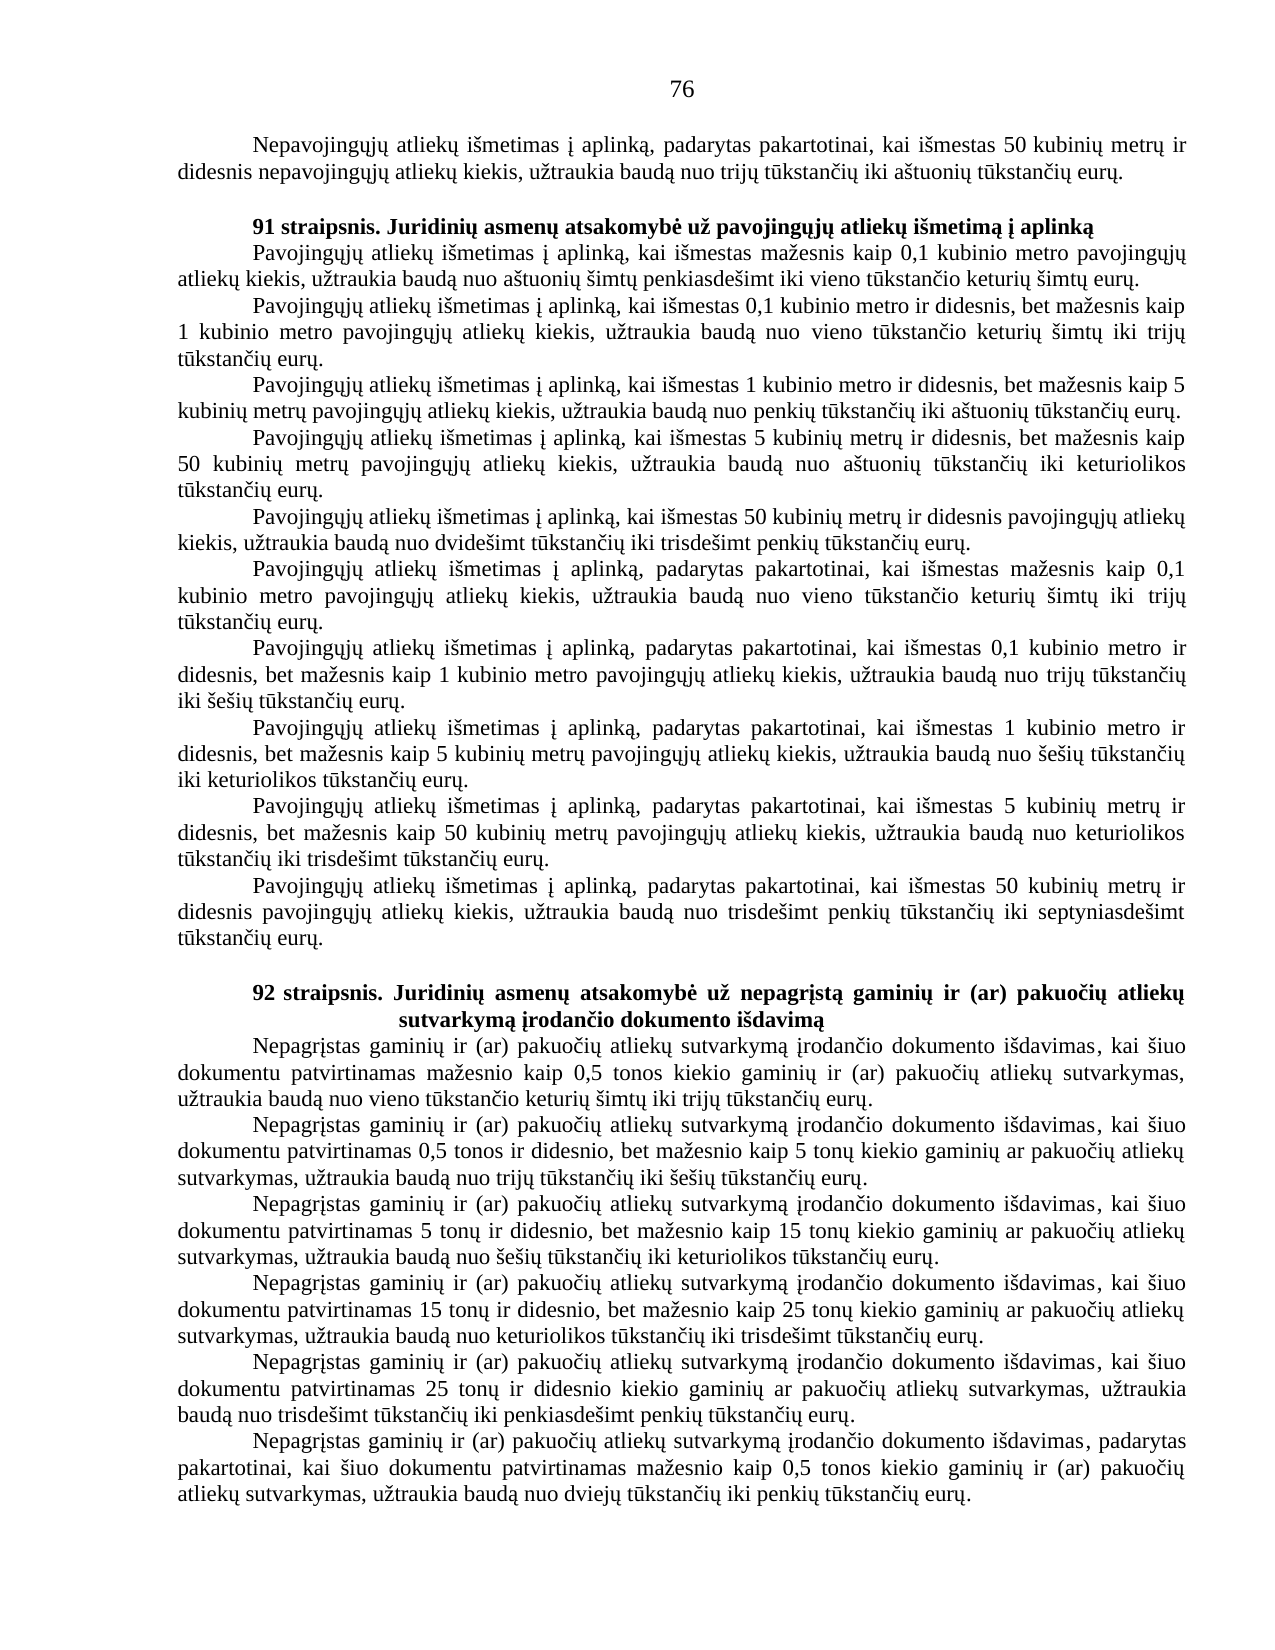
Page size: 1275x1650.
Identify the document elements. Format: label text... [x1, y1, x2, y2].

text Nepagrįstas gaminių ir (ar) pakuočių atliekų sutvarkymą įrodančio dokumento išdavimas, kai šiuo dokumentu patvirtinamas 5 tonų ir didesnio, bet mažesnio kaip 15 tonų kiekio gaminių ar pakuočių atliekų sutvarkymas, užtraukia baudą nuo šešių tūkstančių iki keturiolikos tūkstančių eurų. [177, 1190, 1186, 1269]
text Pavojingųjų atliekų išmetimas į aplinką, kai išmestas 5 kubinių metrų ir didesnis, bet mažesnis kaip 50 kubinių metrų pavojingųjų atliekų kiekis, užtraukia baudą nuo aštuonių tūkstančių iki keturiolikos tūkstančių eurų. [177, 424, 1186, 503]
text Nepagrįstas gaminių ir (ar) pakuočių atliekų sutvarkymą įrodančio dokumento išdavimas, kai šiuo dokumentu patvirtinamas 0,5 tonos ir didesnio, bet mažesnio kaip 5 tonų kiekio gaminių ar pakuočių atliekų sutvarkymas, užtraukia baudą nuo trijų tūkstančių iki šešių tūkstančių eurų. [177, 1111, 1186, 1190]
text Pavojingųjų atliekų išmetimas į aplinką, padarytas pakartotinai, kai išmestas mažesnis kaip 0,1 kubinio metro pavojingųjų atliekų kiekis, užtraukia baudą nuo vieno tūkstančio keturių šimtų iki trijų tūkstančių eurų. [177, 555, 1186, 634]
text Pavojingųjų atliekų išmetimas į aplinką, kai išmestas mažesnis kaip 0,1 kubinio metro pavojingųjų atliekų kiekis, užtraukia baudą nuo aštuonių šimtų penkiasdešimt iki vieno tūkstančio keturių šimtų eurų. [177, 239, 1186, 292]
text Nepagrįstas gaminių ir (ar) pakuočių atliekų sutvarkymą įrodančio dokumento išdavimas, kai šiuo dokumentu patvirtinamas 15 tonų ir didesnio, bet mažesnio kaip 25 tonų kiekio gaminių ar pakuočių atliekų sutvarkymas, užtraukia baudą nuo keturiolikos tūkstančių iki trisdešimt tūkstančių eurų. [177, 1269, 1186, 1348]
text Nepagrįstas gaminių ir (ar) pakuočių atliekų sutvarkymą įrodančio dokumento išdavimas, padarytas pakartotinai, kai šiuo dokumentu patvirtinamas mažesnio kaip 0,5 tonos kiekio gaminių ir (ar) pakuočių atliekų sutvarkymas, užtraukia baudą nuo dviejų tūkstančių iki penkių tūkstančių eurų. [177, 1427, 1186, 1507]
text Pavojingųjų atliekų išmetimas į aplinką, padarytas pakartotinai, kai išmestas 0,1 kubinio metro ir didesnis, bet mažesnis kaip 1 kubinio metro pavojingųjų atliekų kiekis, užtraukia baudą nuo trijų tūkstančių iki šešių tūkstančių eurų. [177, 634, 1186, 713]
text Nepagrįstas gaminių ir (ar) pakuočių atliekų sutvarkymą įrodančio dokumento išdavimas, kai šiuo dokumentu patvirtinamas mažesnio kaip 0,5 tonos kiekio gaminių ir (ar) pakuočių atliekų sutvarkymas, užtraukia baudą nuo vieno tūkstančio keturių šimtų iki trijų tūkstančių eurų. [177, 1032, 1186, 1111]
text 91 straipsnis. Juridinių asmenų atsakomybė už pavojingųjų atliekų išmetimą į aplinką [252, 213, 1186, 239]
text Pavojingųjų atliekų išmetimas į aplinką, padarytas pakartotinai, kai išmestas 5 kubinių metrų ir didesnis, bet mažesnis kaip 50 kubinių metrų pavojingųjų atliekų kiekis, užtraukia baudą nuo keturiolikos tūkstančių iki trisdešimt tūkstančių eurų. [177, 793, 1186, 872]
text Nepavojingųjų atliekų išmetimas į aplinką, padarytas pakartotinai, kai išmestas 50 kubinių metrų ir didesnis nepavojingųjų atliekų kiekis, užtraukia baudą nuo trijų tūkstančių iki aštuonių tūkstančių eurų. [177, 131, 1186, 184]
text Pavojingųjų atliekų išmetimas į aplinką, kai išmestas 50 kubinių metrų ir didesnis pavojingųjų atliekų kiekis, užtraukia baudą nuo dvidešimt tūkstančių iki trisdešimt penkių tūkstančių eurų. [177, 503, 1186, 555]
text Pavojingųjų atliekų išmetimas į aplinką, padarytas pakartotinai, kai išmestas 50 kubinių metrų ir didesnis pavojingųjų atliekų kiekis, užtraukia baudą nuo trisdešimt penkių tūkstančių iki septyniasdešimt tūkstančių eurų. [177, 872, 1186, 951]
text Pavojingųjų atliekų išmetimas į aplinką, padarytas pakartotinai, kai išmestas 1 kubinio metro ir didesnis, bet mažesnis kaip 5 kubinių metrų pavojingųjų atliekų kiekis, užtraukia baudą nuo šešių tūkstančių iki keturiolikos tūkstančių eurų. [177, 713, 1186, 793]
text Nepagrįstas gaminių ir (ar) pakuočių atliekų sutvarkymą įrodančio dokumento išdavimas, kai šiuo dokumentu patvirtinamas 25 tonų ir didesnio kiekio gaminių ar pakuočių atliekų sutvarkymas, užtraukia baudą nuo trisdešimt tūkstančių iki penkiasdešimt penkių tūkstančių eurų. [177, 1348, 1186, 1427]
text Pavojingųjų atliekų išmetimas į aplinką, kai išmestas 0,1 kubinio metro ir didesnis, bet mažesnis kaip 1 kubinio metro pavojingųjų atliekų kiekis, užtraukia baudą nuo vieno tūkstančio keturių šimtų iki trijų tūkstančių eurų. [177, 292, 1186, 371]
text 92 straipsnis. Juridinių asmenų atsakomybė už nepagrįstą gaminių ir (ar) pakuočių atliekų sutvarkymą įrodančio dokumento išdavimą [252, 979, 1186, 1032]
text Pavojingųjų atliekų išmetimas į aplinką, kai išmestas 1 kubinio metro ir didesnis, bet mažesnis kaip 5 kubinių metrų pavojingųjų atliekų kiekis, užtraukia baudą nuo penkių tūkstančių iki aštuonių tūkstančių eurų. [177, 371, 1186, 424]
